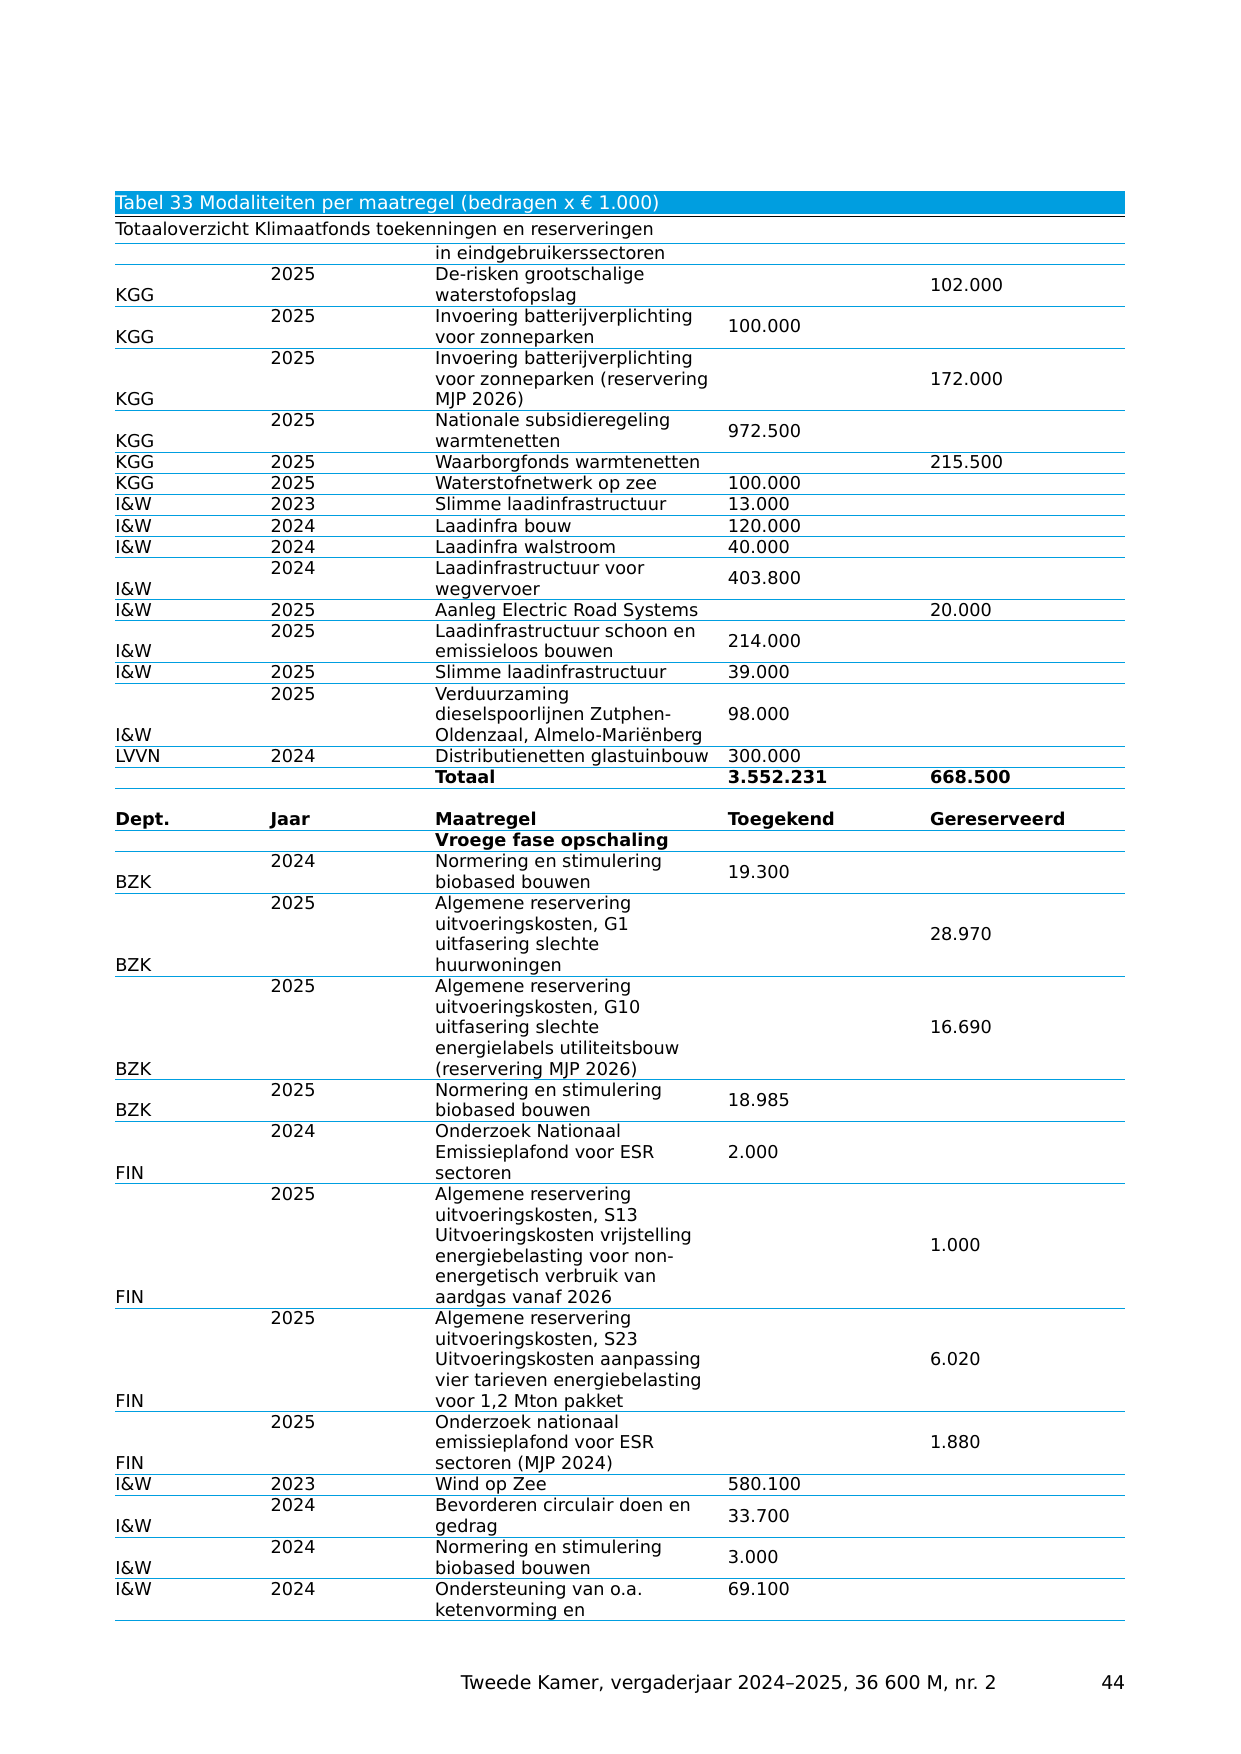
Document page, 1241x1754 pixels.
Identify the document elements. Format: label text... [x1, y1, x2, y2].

table_cell 100.000 [725, 474, 927, 494]
table_cell 16.690 [927, 977, 1125, 1079]
table_cell 33.700 [725, 1496, 927, 1537]
table_cell 69.100 [725, 1579, 927, 1620]
table_cell [927, 1496, 1125, 1537]
table_cell 2024 [268, 516, 432, 536]
table_cell 972.500 [725, 411, 927, 452]
table_cell 100.000 [725, 307, 927, 347]
table_cell 2024 [268, 1538, 432, 1578]
table_cell I&W [115, 1475, 267, 1495]
table_cell 172.000 [927, 349, 1125, 410]
table_cell Invoering batterijverplichting voor zonneparken (reservering MJP 2026) [432, 349, 725, 410]
table_cell Bevorderen circulair doen en gedrag [432, 1496, 725, 1537]
table_cell [927, 495, 1125, 515]
table_cell 120.000 [725, 516, 927, 536]
table_cell [725, 894, 927, 976]
table_cell 1.000 [927, 1184, 1125, 1308]
table_cell 2025 [268, 621, 432, 662]
table_cell Totaal [432, 768, 725, 788]
table_cell 2023 [268, 1475, 432, 1495]
table_cell Nationale subsidieregeling warmtenetten [432, 411, 725, 452]
table_cell Distributienetten glastuinbouw [432, 747, 725, 767]
table_cell I&W [115, 1496, 267, 1537]
table_cell Slimme laadinfrastructuur [432, 495, 725, 515]
table_cell [725, 789, 927, 809]
table_cell Algemene reservering uitvoeringskosten, S23 Uitvoeringskosten aanpassing vier tarieven energiebelasting voor 1,2 Mton pakket [432, 1309, 725, 1411]
table_cell Invoering batterijverplichting voor zonneparken [432, 307, 725, 347]
table_cell [725, 1184, 927, 1308]
table_cell BZK [115, 1080, 267, 1121]
table_cell [927, 663, 1125, 683]
table_cell KGG [115, 265, 267, 306]
table_cell Gereserveerd [927, 809, 1125, 829]
table_cell BZK [115, 894, 267, 976]
table_cell [927, 684, 1125, 746]
table_cell [725, 600, 927, 620]
table_cell Onderzoek Nationaal Emissieplafond voor ESR sectoren [432, 1122, 725, 1183]
table_cell 102.000 [927, 265, 1125, 306]
table_cell 2024 [268, 558, 432, 599]
table_cell BZK [115, 977, 267, 1079]
table_cell 2025 [268, 453, 432, 473]
table_cell KGG [115, 349, 267, 410]
table_cell 18.985 [725, 1080, 927, 1121]
table_cell 98.000 [725, 684, 927, 746]
table_cell I&W [115, 516, 267, 536]
table_cell [927, 244, 1125, 264]
table_cell I&W [115, 495, 267, 515]
table_cell 2025 [268, 977, 432, 1079]
table_cell 2025 [268, 1309, 432, 1411]
table_cell 13.000 [725, 495, 927, 515]
table_cell Wind op Zee [432, 1475, 725, 1495]
table_cell 2025 [268, 684, 432, 746]
table_cell 403.800 [725, 558, 927, 599]
table_cell I&W [115, 663, 267, 683]
table_cell [927, 307, 1125, 347]
table_cell 3.552.231 [725, 768, 927, 788]
table_cell [927, 1538, 1125, 1578]
table_cell FIN [115, 1309, 267, 1411]
table_cell [115, 789, 267, 809]
table_cell Normering en stimulering biobased bouwen [432, 1538, 725, 1578]
table_cell [725, 244, 927, 264]
table_cell 215.500 [927, 453, 1125, 473]
table_cell [927, 558, 1125, 599]
table_cell [268, 768, 432, 788]
table_cell [268, 831, 432, 851]
table_cell [432, 789, 725, 809]
table_cell Algemene reservering uitvoeringskosten, S13 Uitvoeringskosten vrijstelling energiebelasting voor non-energetisch verbruik van aardgas vanaf 2026 [432, 1184, 725, 1308]
table_cell 39.000 [725, 663, 927, 683]
table_cell [725, 977, 927, 1079]
table_cell [115, 244, 267, 264]
table_cell 2025 [268, 265, 432, 306]
table_cell Onderzoek nationaal emissieplafond voor ESR sectoren (MJP 2024) [432, 1412, 725, 1474]
table_cell 2.000 [725, 1122, 927, 1183]
table_cell Laadinfra walstroom [432, 537, 725, 557]
table_cell [115, 831, 267, 851]
table_cell [115, 768, 267, 788]
table_cell 2025 [268, 307, 432, 347]
table_cell I&W [115, 1538, 267, 1578]
table_cell 2024 [268, 747, 432, 767]
table_cell 2024 [268, 1579, 432, 1620]
table_cell 2025 [268, 1412, 432, 1474]
table_cell 2025 [268, 474, 432, 494]
table_cell 19.300 [725, 852, 927, 892]
table_cell 214.000 [725, 621, 927, 662]
table_cell KGG [115, 474, 267, 494]
table_cell 300.000 [725, 747, 927, 767]
table_cell Normering en stimulering biobased bouwen [432, 1080, 725, 1121]
table_cell 20.000 [927, 600, 1125, 620]
table_cell I&W [115, 1579, 267, 1620]
table_cell Laadinfrastructuur voor wegvervoer [432, 558, 725, 599]
table_cell I&W [115, 684, 267, 746]
table_cell 2024 [268, 1496, 432, 1537]
table_cell FIN [115, 1412, 267, 1474]
table_cell 2025 [268, 1184, 432, 1308]
table_cell [927, 1475, 1125, 1495]
table_cell 2023 [268, 495, 432, 515]
table_cell 2024 [268, 537, 432, 557]
table_cell 2024 [268, 1122, 432, 1183]
table_cell 6.020 [927, 1309, 1125, 1411]
table_cell KGG [115, 453, 267, 473]
table_cell I&W [115, 621, 267, 662]
table_cell [927, 537, 1125, 557]
table_cell Jaar [268, 809, 432, 829]
table_cell Totaaloverzicht Klimaatfonds toekenningen en reserveringen [115, 217, 1125, 243]
table_cell [927, 831, 1125, 851]
table_cell 40.000 [725, 537, 927, 557]
table_cell Dept. [115, 809, 267, 829]
table_cell Ondersteuning van o.a. ketenvorming en [432, 1579, 725, 1620]
table_cell 2025 [268, 349, 432, 410]
table_cell Waarborgfonds warmtenetten [432, 453, 725, 473]
table_cell [927, 747, 1125, 767]
table_cell KGG [115, 307, 267, 347]
table_cell I&W [115, 537, 267, 557]
table_cell [725, 453, 927, 473]
table_cell 2025 [268, 1080, 432, 1121]
table_cell Waterstofnetwerk op zee [432, 474, 725, 494]
table_cell Vroege fase opschaling [432, 831, 725, 851]
table_cell [268, 244, 432, 264]
table_cell Normering en stimulering biobased bouwen [432, 852, 725, 892]
table_cell 2025 [268, 894, 432, 976]
table_cell 2025 [268, 663, 432, 683]
table_cell Laadinfrastructuur schoon en emissieloos bouwen [432, 621, 725, 662]
table_cell KGG [115, 411, 267, 452]
table_cell [725, 265, 927, 306]
table_cell I&W [115, 558, 267, 599]
table_cell Toegekend [725, 809, 927, 829]
table_cell [725, 831, 927, 851]
table_cell BZK [115, 852, 267, 892]
table_cell [927, 1080, 1125, 1121]
table_cell Algemene reservering uitvoeringskosten, G10 uitfasering slechte energielabels utiliteitsbouw (reservering MJP 2026) [432, 977, 725, 1079]
table_cell Slimme laadinfrastructuur [432, 663, 725, 683]
table_cell 1.880 [927, 1412, 1125, 1474]
table_cell in eindgebruikerssectoren [432, 244, 725, 264]
table_cell [927, 1579, 1125, 1620]
table_cell 28.970 [927, 894, 1125, 976]
table_cell [927, 516, 1125, 536]
table_cell [927, 789, 1125, 809]
table_cell [927, 474, 1125, 494]
table_cell [725, 1309, 927, 1411]
table_cell [927, 1122, 1125, 1183]
table_cell FIN [115, 1122, 267, 1183]
table_cell FIN [115, 1184, 267, 1308]
table_cell Maatregel [432, 809, 725, 829]
table_cell Laadinfra bouw [432, 516, 725, 536]
table_cell [725, 349, 927, 410]
table_cell LVVN [115, 747, 267, 767]
table_cell De-risken grootschalige waterstofopslag [432, 265, 725, 306]
table_cell Verduurzaming dieselspoorlijnen Zutphen-Oldenzaal, Almelo-Mariënberg [432, 684, 725, 746]
table_cell [268, 789, 432, 809]
table_cell 2025 [268, 600, 432, 620]
table_cell Aanleg Electric Road Systems [432, 600, 725, 620]
table_cell [725, 1412, 927, 1474]
table_cell 3.000 [725, 1538, 927, 1578]
table_cell [927, 621, 1125, 662]
table_cell 580.100 [725, 1475, 927, 1495]
table_cell 2024 [268, 852, 432, 892]
table_cell I&W [115, 600, 267, 620]
table_cell [927, 411, 1125, 452]
table_cell Algemene reservering uitvoeringskosten, G1 uitfasering slechte huurwoningen [432, 894, 725, 976]
table_cell 668.500 [927, 768, 1125, 788]
table_cell [927, 852, 1125, 892]
table_cell 2025 [268, 411, 432, 452]
